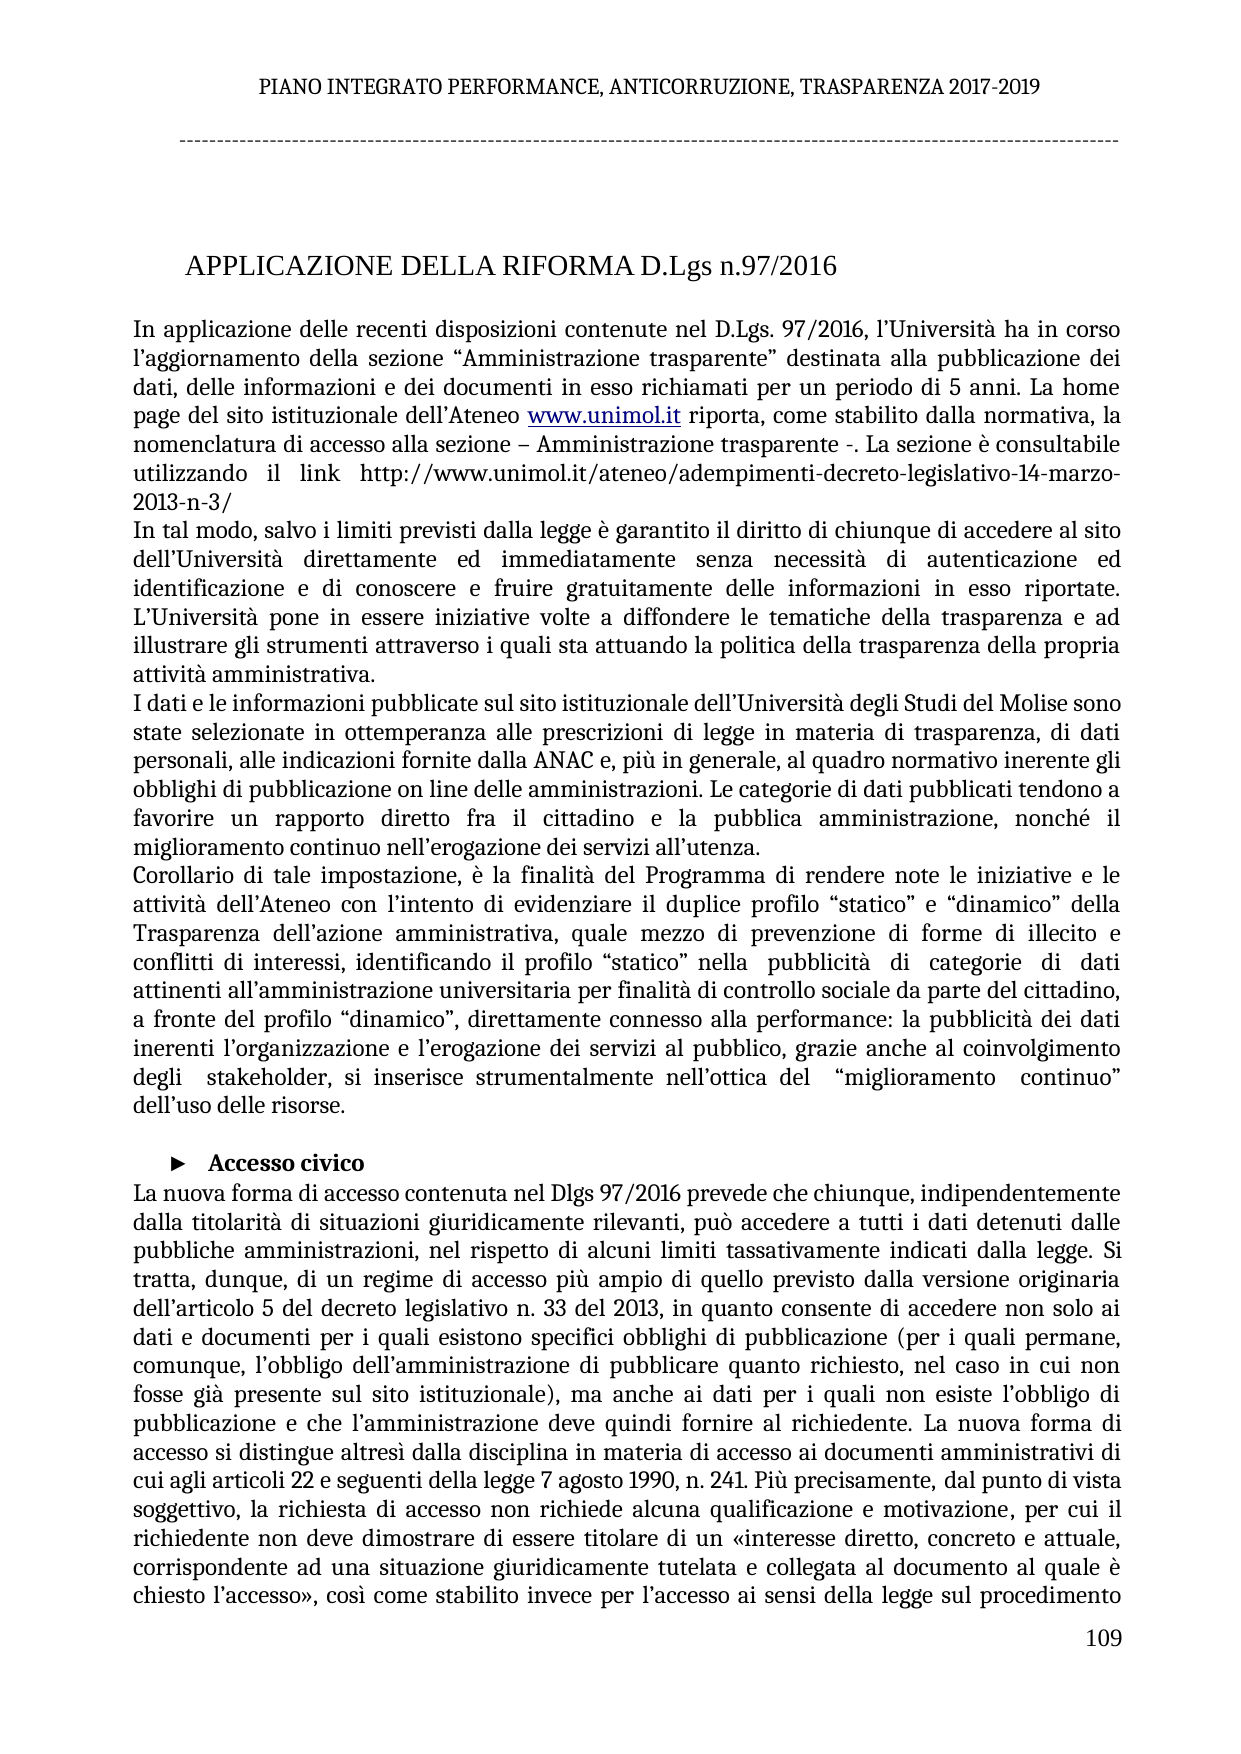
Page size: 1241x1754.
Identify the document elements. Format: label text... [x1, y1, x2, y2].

subtitle APPLICAZIONE DELLA RIFORMA D.Lgs n.97/2016 [177, 248, 1122, 281]
list Accesso civico [170, 1149, 1122, 1179]
text La nuova forma di accesso contenuta nel Dlgs 97/2016 prevede che chiunque, indipendentemente dalla titolarità di situazioni giuridicamente rilevanti, può accedere a tutti i dati detenuti dalle pubbliche amministrazioni, nel rispetto di alcuni limiti tassativamente indicati dalla legge. Si tratta, dunque, di un regime di accesso più ampio di quello previsto dalla versione originaria dell’articolo 5 del decreto legislativo n. 33 del 2013, in quanto consente di accedere non solo ai dati e documenti per i quali esistono specifici obblighi di pubblicazione (per i quali permane, comunque, l’obbligo dell’amministrazione di pubblicare quanto richiesto, nel caso in cui non fosse già presente sul sito istituzionale), ma anche ai dati per i quali non esiste l’obbligo di pubblicazione e che l’amministrazione deve quindi fornire al richiedente. La nuova forma di accesso si distingue altresì dalla disciplina in materia di accesso ai documenti amministrativi di cui agli articoli 22 e seguenti della legge 7 agosto 1990, n. 241. Più precisamente, dal punto di vista soggettivo, la richiesta di accesso non richiede alcuna qualificazione e motivazione, per cui il richiedente non deve dimostrare di essere titolare di un «interesse diretto, concreto e attuale, corrispondente ad una situazione giuridicamente tutelata e collegata al documento al quale è chiesto l’accesso», così come stabilito invece per l’accesso ai sensi della legge sul procedimento [133, 1179, 1122, 1610]
text In tal modo, salvo i limiti previsti dalla legge è garantito il diritto di chiunque di accedere al sito dell’Università direttamente ed immediatamente senza necessità di autenticazione ed identificazione e di conoscere e fruire gratuitamente delle informazioni in esso riportate. L’Università pone in essere iniziative volte a diffondere le tematiche della trasparenza e ad illustrare gli strumenti attraverso i quali sta attuando la politica della trasparenza della propria attività amministrativa. [133, 516, 1122, 689]
text I dati e le informazioni pubblicate sul sito istituzionale dell’Università degli Studi del Molise sono state selezionate in ottemperanza alle prescrizioni di legge in materia di trasparenza, di dati personali, alle indicazioni fornite dalla ANAC e, più in generale, al quadro normativo inerente gli obblighi di pubblicazione on line delle amministrazioni. Le categorie di dati pubblicati tendono a favorire un rapporto diretto fra il cittadino e la pubblica amministrazione, nonché il miglioramento continuo nell’erogazione dei servizi all’utenza. [133, 689, 1122, 861]
text In applicazione delle recenti disposizioni contenute nel D.Lgs. 97/2016, l’Università ha in corso l’aggiornamento della sezione “Amministrazione trasparente” destinata alla pubblicazione dei dati, delle informazioni e dei documenti in esso richiamati per un periodo di 5 anni. La home page del sito istituzionale dell’Ateneo www.unimol.it riporta, come stabilito dalla normativa, la nomenclatura di accesso alla sezione – Amministrazione trasparente -. La sezione è consultabile utilizzando il link http://www.unimol.it/ateneo/adempimenti-decreto-legislativo-14-marzo-2013-n-3/ [133, 315, 1122, 516]
text Corollario di tale impostazione, è la finalità del Programma di rendere note le iniziative e le attività dell’Ateneo con l’intento di evidenziare il duplice profilo “statico” e “dinamico” della Trasparenza dell’azione amministrativa, quale mezzo di prevenzione di forme di illecito e conflitti di interessi, identificando il profilo “statico” nella pubblicità di categorie di dati attinenti all’amministrazione universitaria per finalità di controllo sociale da parte del cittadino, a fronte del profilo “dinamico”, direttamente connesso alla performance: la pubblicità dei dati inerenti l’organizzazione e l’erogazione dei servizi al pubblico, grazie anche al coinvolgimento degli stakeholder, si inserisce strumentalmente nell’ottica del “miglioramento continuo” dell’uso delle risorse. [133, 861, 1122, 1120]
